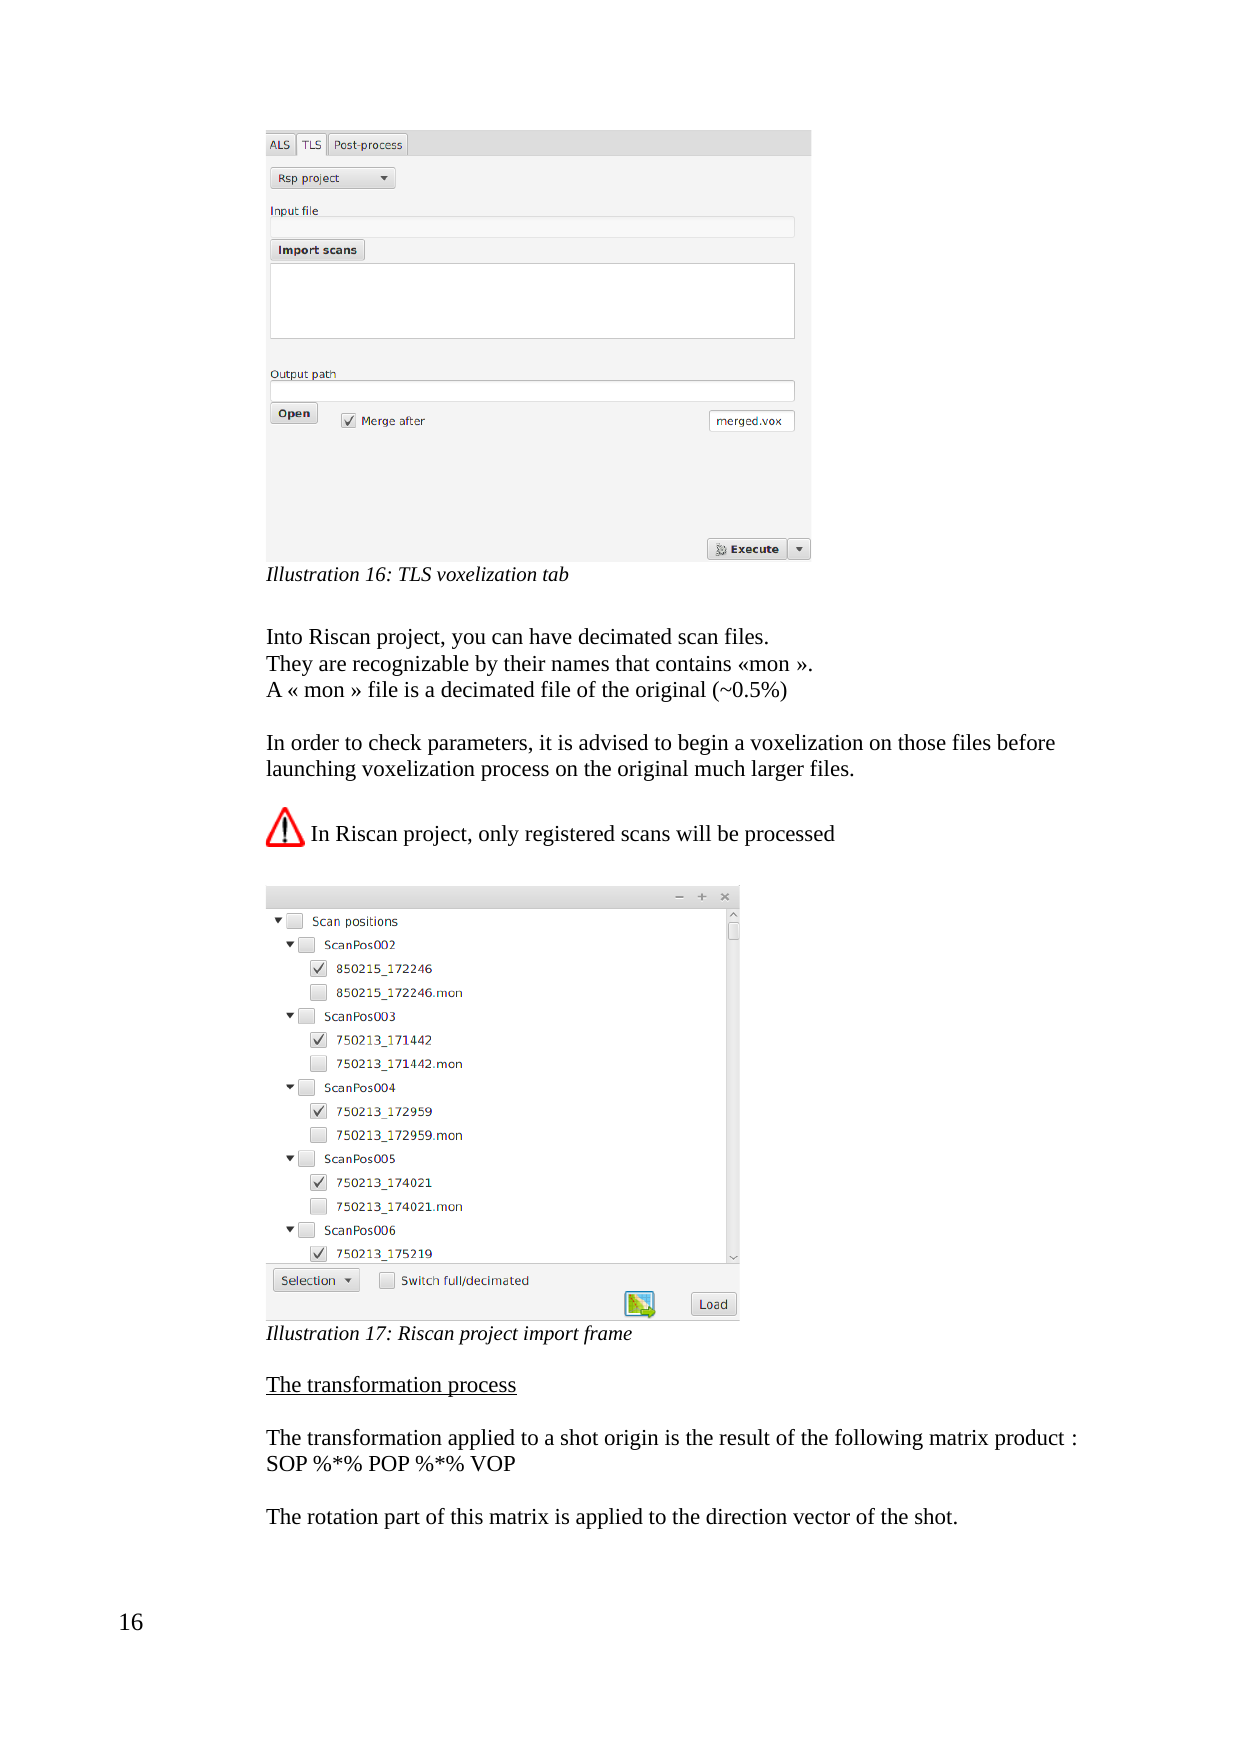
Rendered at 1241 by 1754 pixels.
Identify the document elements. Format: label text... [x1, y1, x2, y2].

text They are recognizable by their names that contains «mon ». [266, 650, 1122, 676]
table_header [118, 586, 1122, 623]
picture [265, 885, 740, 1321]
text Illustration 16: TLS voxelization tab [266, 562, 812, 586]
text Illustration 17: Riscan project import frame [266, 1321, 740, 1345]
text Into Riscan project, you can have decimated scan files. [266, 623, 1122, 650]
text A « mon » file is a decimated file of the original (~0.5%) [266, 676, 1122, 702]
picture [265, 130, 812, 562]
text The transformation process [266, 1371, 1122, 1397]
text SOP %*% POP %*% VOP [266, 1450, 1122, 1476]
text The transformation applied to a shot origin is the result of the following matrix product : [266, 1424, 1122, 1450]
picture [265, 807, 305, 847]
text In order to check parameters, it is advised to begin a voxelization on those files before launching voxelization process on the original much larger files. [266, 729, 1122, 782]
text The rotation part of this matrix is applied to the direction vector of the shot. [266, 1503, 1122, 1529]
text In Riscan project, only registered scans will be processed [305, 808, 1122, 847]
